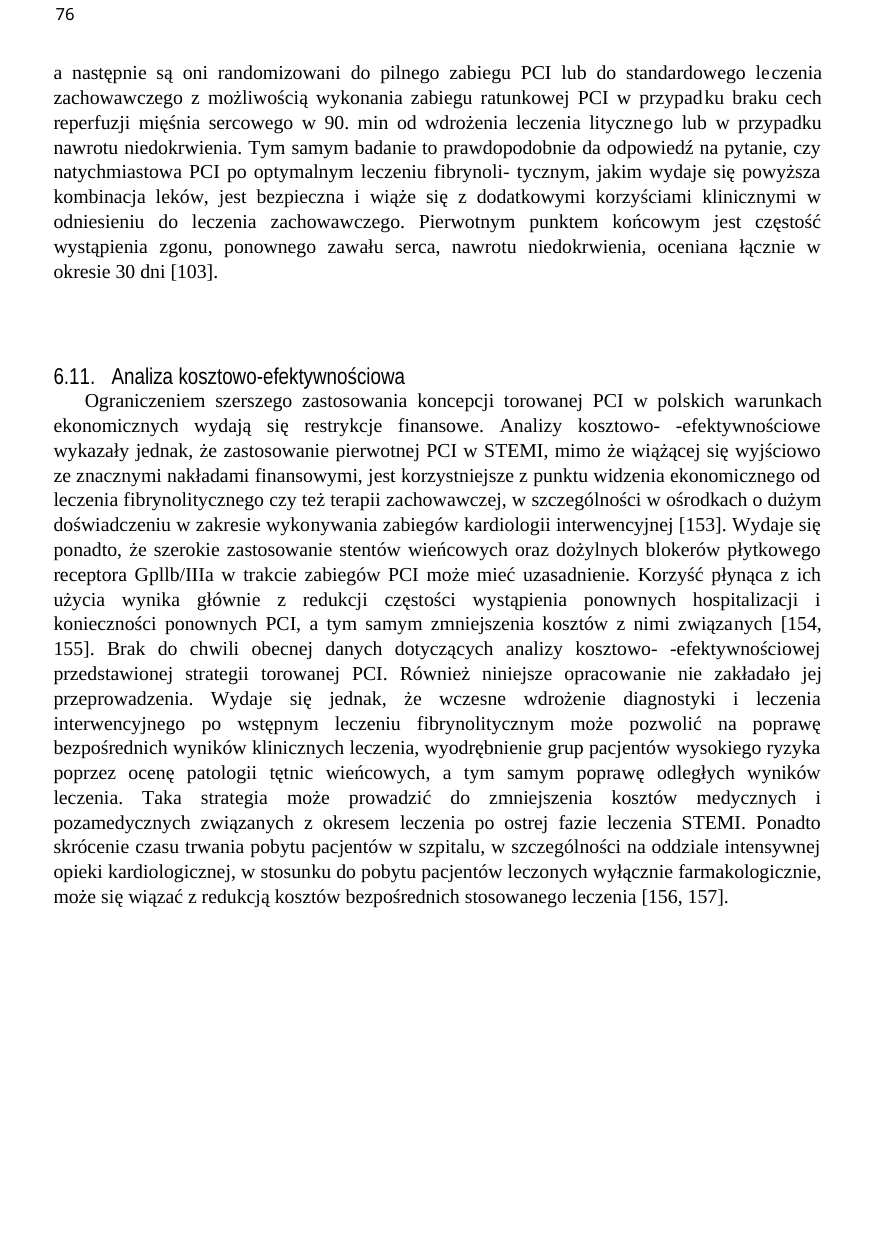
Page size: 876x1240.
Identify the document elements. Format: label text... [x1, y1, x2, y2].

subtitle 6.11. Analiza kosztowo-efektywnościowa [53, 363, 822, 389]
text Ograniczeniem szerszego zastosowania koncepcji torowanej PCI w polskich wa­runkach ekonomicznych wydają się restrykcje finansowe. Analizy kosztowo- -efektywnościowe wykazały jednak, że zastosowanie pierwotnej PCI w STEMI, mimo że wiążącej się wyjściowo ze znacznymi nakładami finansowymi, jest korzystniejsze z punktu widzenia ekonomicznego od leczenia fibrynolitycznego czy też terapii za­chowawczej, w szczególności w ośrodkach o dużym doświadczeniu w zakresie wyko­nywania zabiegów kardiologii interwencyjnej [153]. Wydaje się ponadto, że szerokie zastosowanie stentów wieńcowych oraz dożylnych blokerów płytkowego receptora Gpllb/IIIa w trakcie zabiegów PCI może mieć uzasadnienie. Korzyść płynąca z ich użycia wynika głównie z redukcji częstości wystąpienia ponownych hospitalizacji i konieczności ponownych PCI, a tym samym zmniejszenia kosztów z nimi związa­nych [154, 155]. Brak do chwili obecnej danych dotyczących analizy kosztowo- -efektywnościowej przedstawionej strategii torowanej PCI. Również niniejsze opraco­wanie nie zakładało jej przeprowadzenia. Wydaje się jednak, że wczesne wdrożenie diagnostyki i leczenia interwencyjnego po wstępnym leczeniu fibrynolitycznym może pozwolić na poprawę bezpośrednich wyników klinicznych leczenia, wyodrębnienie grup pacjentów wysokiego ryzyka poprzez ocenę patologii tętnic wieńcowych, a tym samym poprawę odległych wyników leczenia. Taka strategia może prowadzić do zmniejszenia kosztów medycznych i pozamedycznych związanych z okresem leczenia po ostrej fazie leczenia STEMI. Ponadto skrócenie czasu trwania pobytu pacjentów w szpitalu, w szczególności na oddziale intensywnej opieki kardiologicznej, w stosun­ku do pobytu pacjentów leczonych wyłącznie farmakologicznie, może się wiązać z redukcją kosztów bezpośrednich stosowanego leczenia [156, 157]. [53, 389, 822, 908]
text 76 [55, 3, 81, 26]
text a następnie są oni randomizowani do pilnego zabiegu PCI lub do standardowego le­czenia zachowawczego z możliwością wykonania zabiegu ratunkowej PCI w przypad­ku braku cech reperfuzji mięśnia sercowego w 90. min od wdrożenia leczenia lityczne­go lub w przypadku nawrotu niedokrwienia. Tym samym badanie to prawdopodobnie da odpowiedź na pytanie, czy natychmiastowa PCI po optymalnym leczeniu fibrynoli- tycznym, jakim wydaje się powyższa kombinacja leków, jest bezpieczna i wiąże się z dodatkowymi korzyściami klinicznymi w odniesieniu do leczenia zachowawczego. Pierwotnym punktem końcowym jest częstość wystąpienia zgonu, ponownego zawału serca, nawrotu niedokrwienia, oceniana łącznie w okresie 30 dni [103]. [53, 61, 822, 282]
